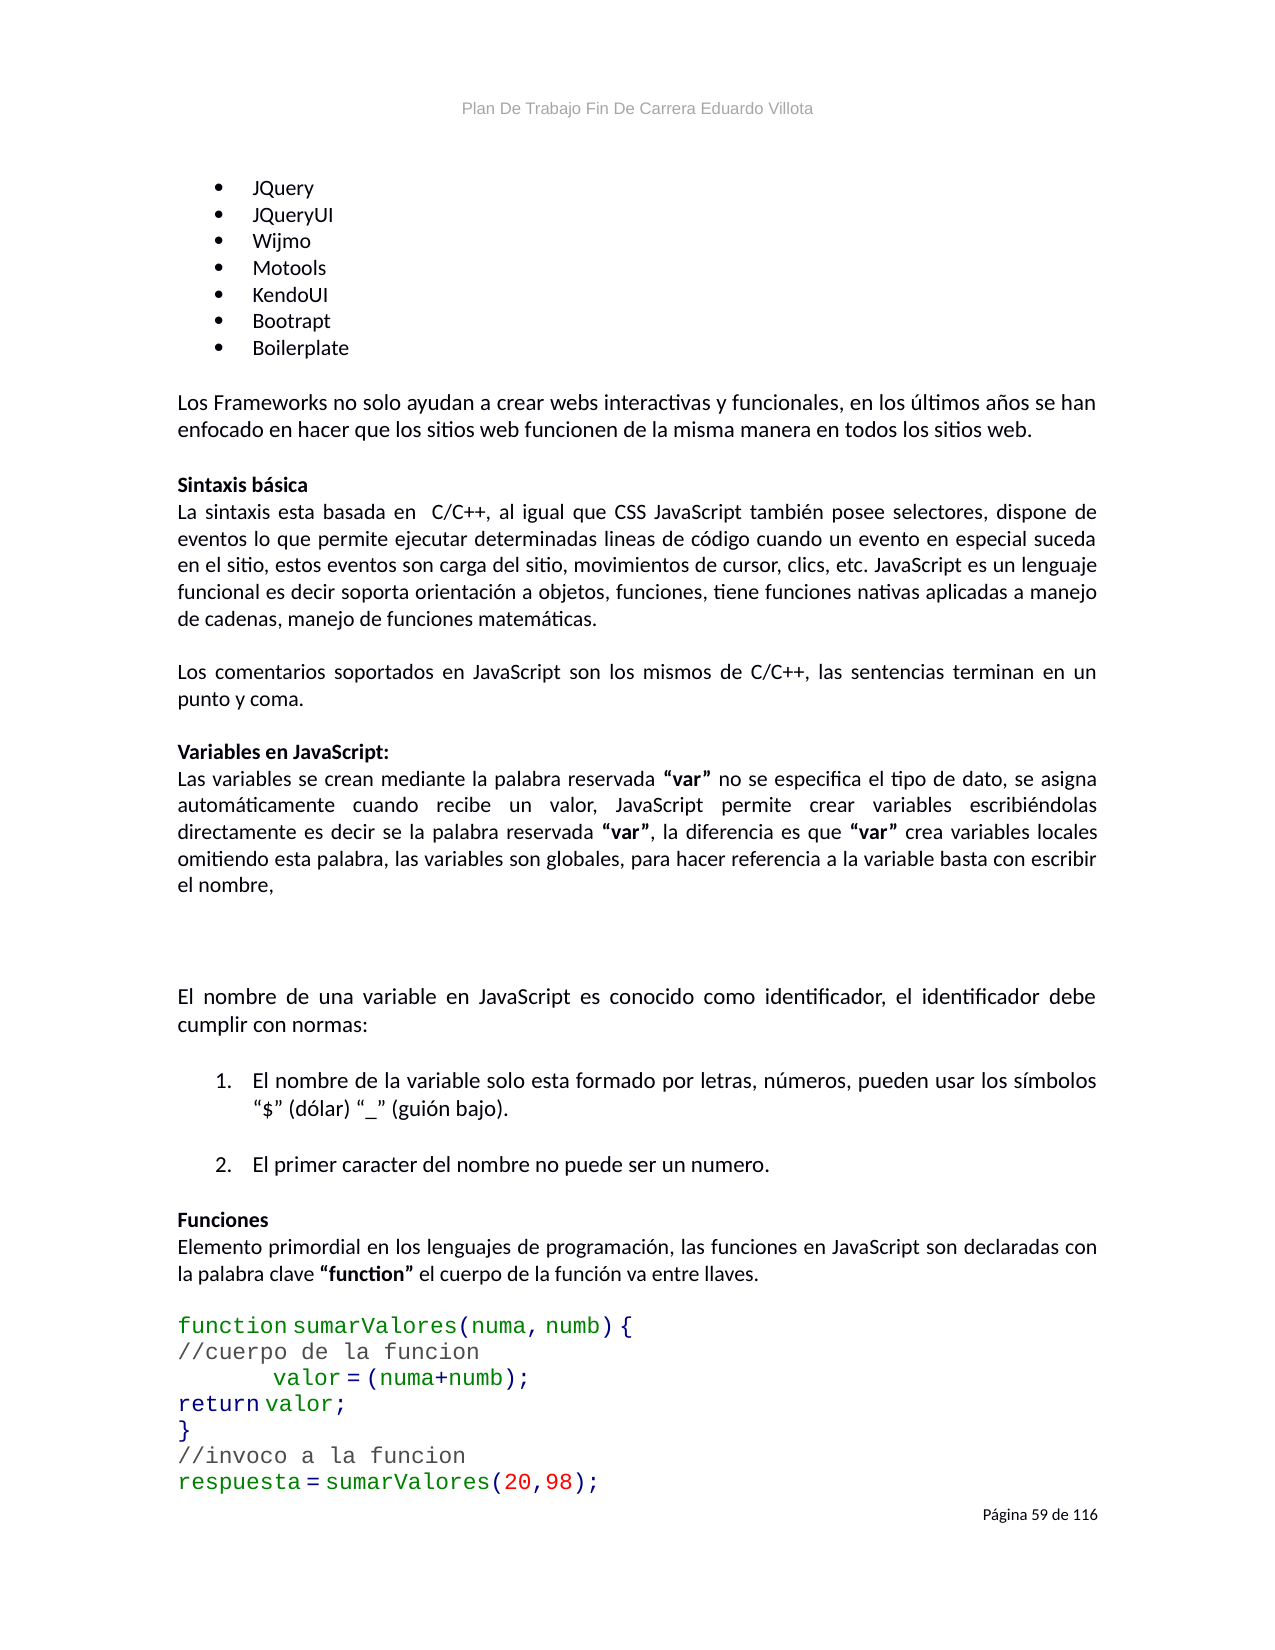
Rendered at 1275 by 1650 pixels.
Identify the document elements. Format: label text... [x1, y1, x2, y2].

text respuesta = sumarValores(20,98); [177, 1470, 1098, 1496]
text //invoco a la funcion [177, 1444, 1098, 1470]
text //cuerpo de la funcion [177, 1341, 1098, 1366]
text Los comentarios soportados en JavaScript son los mismos de C/C++, las sentencias terminan en un punto y coma. [177, 658, 1098, 712]
list JQuery [215, 174, 1098, 201]
list El primer caracter del nombre no puede ser un numero. [215, 1151, 1098, 1178]
list JQueryUI [215, 201, 1098, 228]
list Wijmo [215, 228, 1098, 254]
list Bootrapt [215, 308, 1098, 334]
text Funciones [177, 1207, 1098, 1233]
list KendoUI [215, 281, 1098, 308]
text return valor; [177, 1392, 1098, 1418]
list Motools [215, 254, 1098, 281]
text El nombre de una variable en JavaScript es conocido como identificador, el identificador debe cumplir con normas: [177, 982, 1098, 1038]
text Elemento primordial en los lenguajes de programación, las funciones en JavaScript son declaradas con la palabra clave “function” el cuerpo de la función va entre llaves. [177, 1233, 1098, 1287]
text valor = (numa+numb); [177, 1366, 1098, 1392]
text La sintaxis esta basada en C/C++, al igual que CSS JavaScript también posee selectores, dispone de eventos lo que permite ejecutar determinadas lineas de código cuando un evento en especial suceda en el sitio, estos eventos son carga del sitio, movimientos de cursor, clics, etc. JavaScript es un lenguaje funcional es decir soporta orientación a objetos, funciones, tiene funciones nativas aplicadas a manejo de cadenas, manejo de funciones matemáticas. [177, 498, 1098, 632]
text Sintaxis básica [177, 472, 1098, 498]
list El nombre de la variable solo esta formado por letras, números, pueden usar los símbolos “$” (dólar) “_” (guión bajo). [215, 1066, 1098, 1122]
list Boilerplate [215, 334, 1098, 361]
text Los Frameworks no solo ayudan a crear webs interactivas y funcionales, en los últimos años se han enfocado en hacer que los sitios web funcionen de la misma manera en todos los sitios web. [177, 388, 1098, 444]
text Las variables se crean mediante la palabra reservada “var” no se especifica el tipo de dato, se asigna automáticamente cuando recibe un valor, JavaScript permite crear variables escribiéndolas directamente es decir se la palabra reservada “var”, la diferencia es que “var” crea variables locales omitiendo esta palabra, las variables son globales, para hacer referencia a la variable basta con escribir el nombre, [177, 765, 1098, 898]
text function sumarValores(numa, numb) { [177, 1314, 1098, 1341]
text } [177, 1418, 1098, 1444]
text Variables en JavaScript: [177, 738, 1098, 765]
